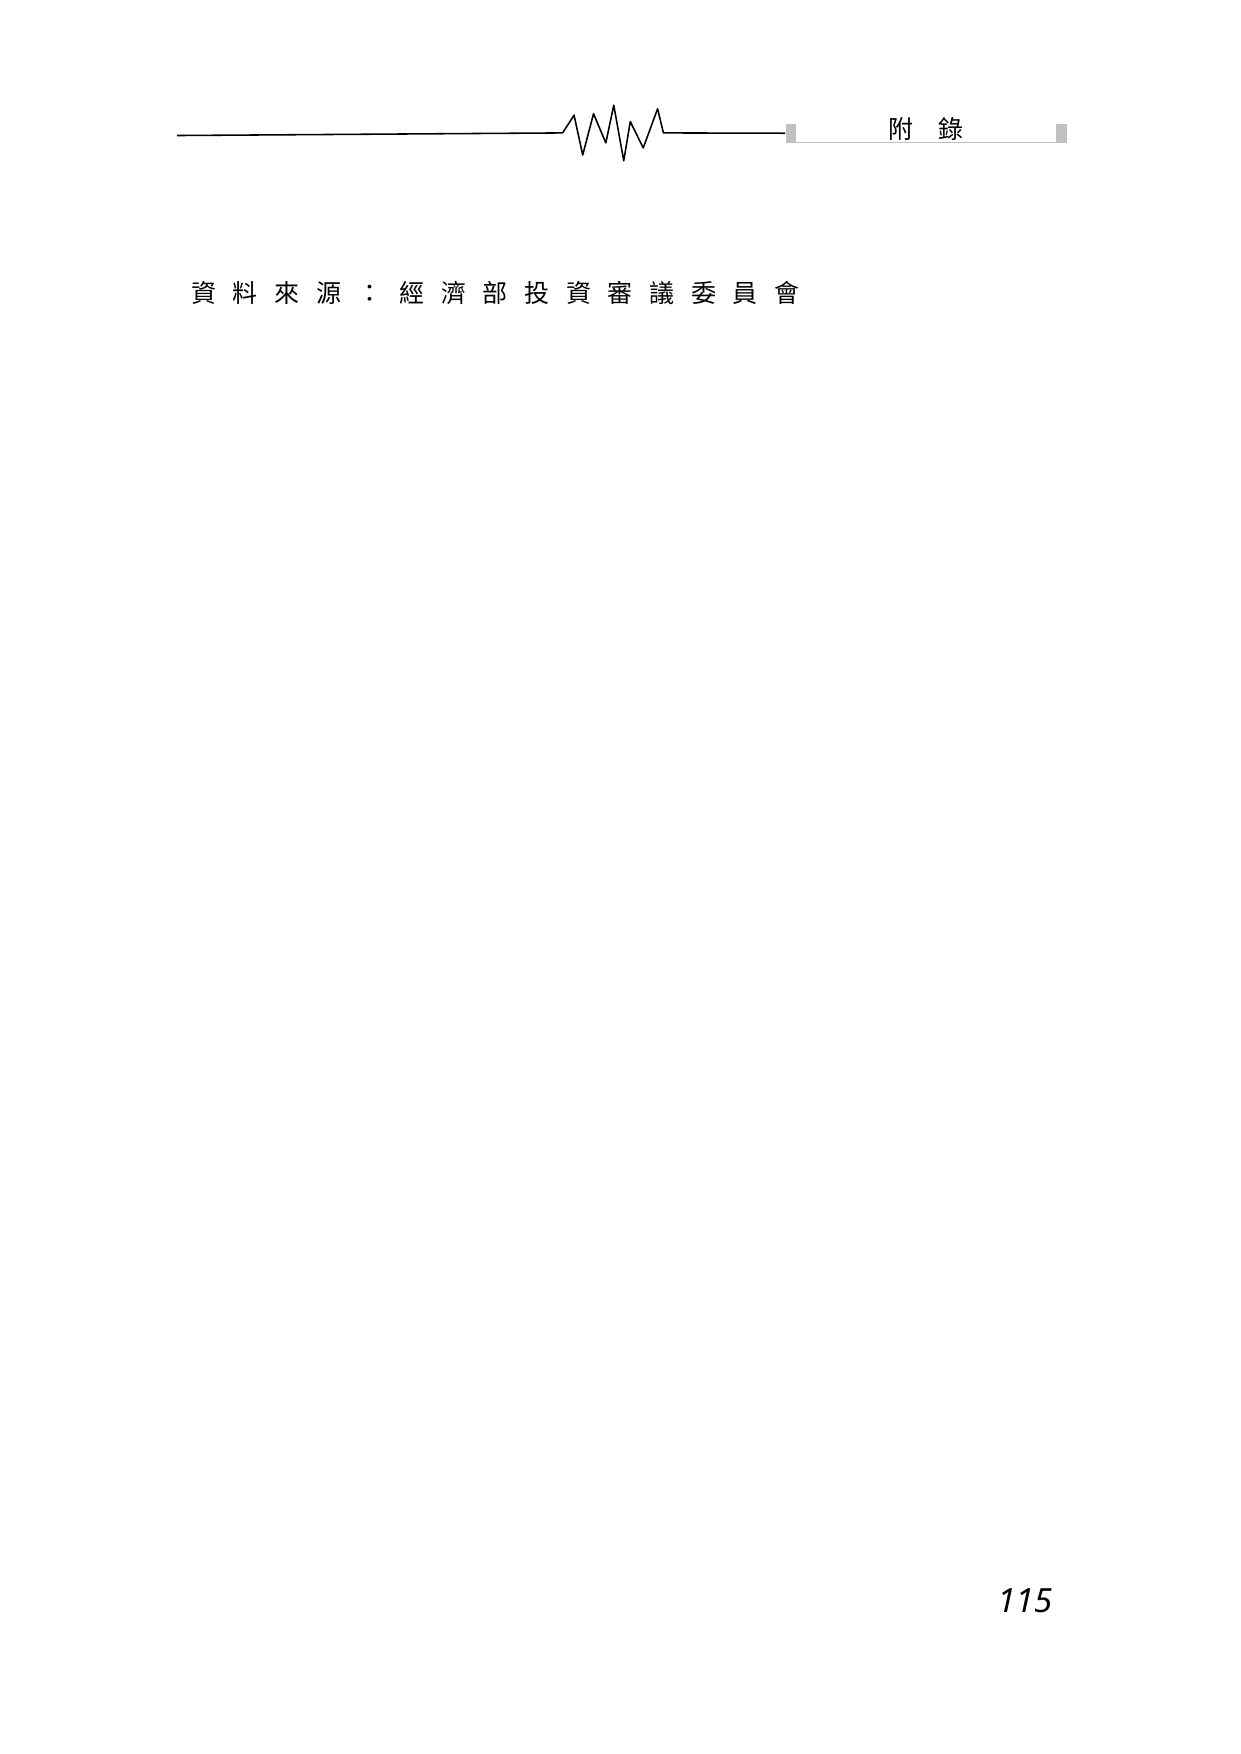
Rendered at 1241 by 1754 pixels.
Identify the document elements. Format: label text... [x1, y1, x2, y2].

text 資料來源：經濟部投資審議委員會 [183, 250, 1058, 313]
